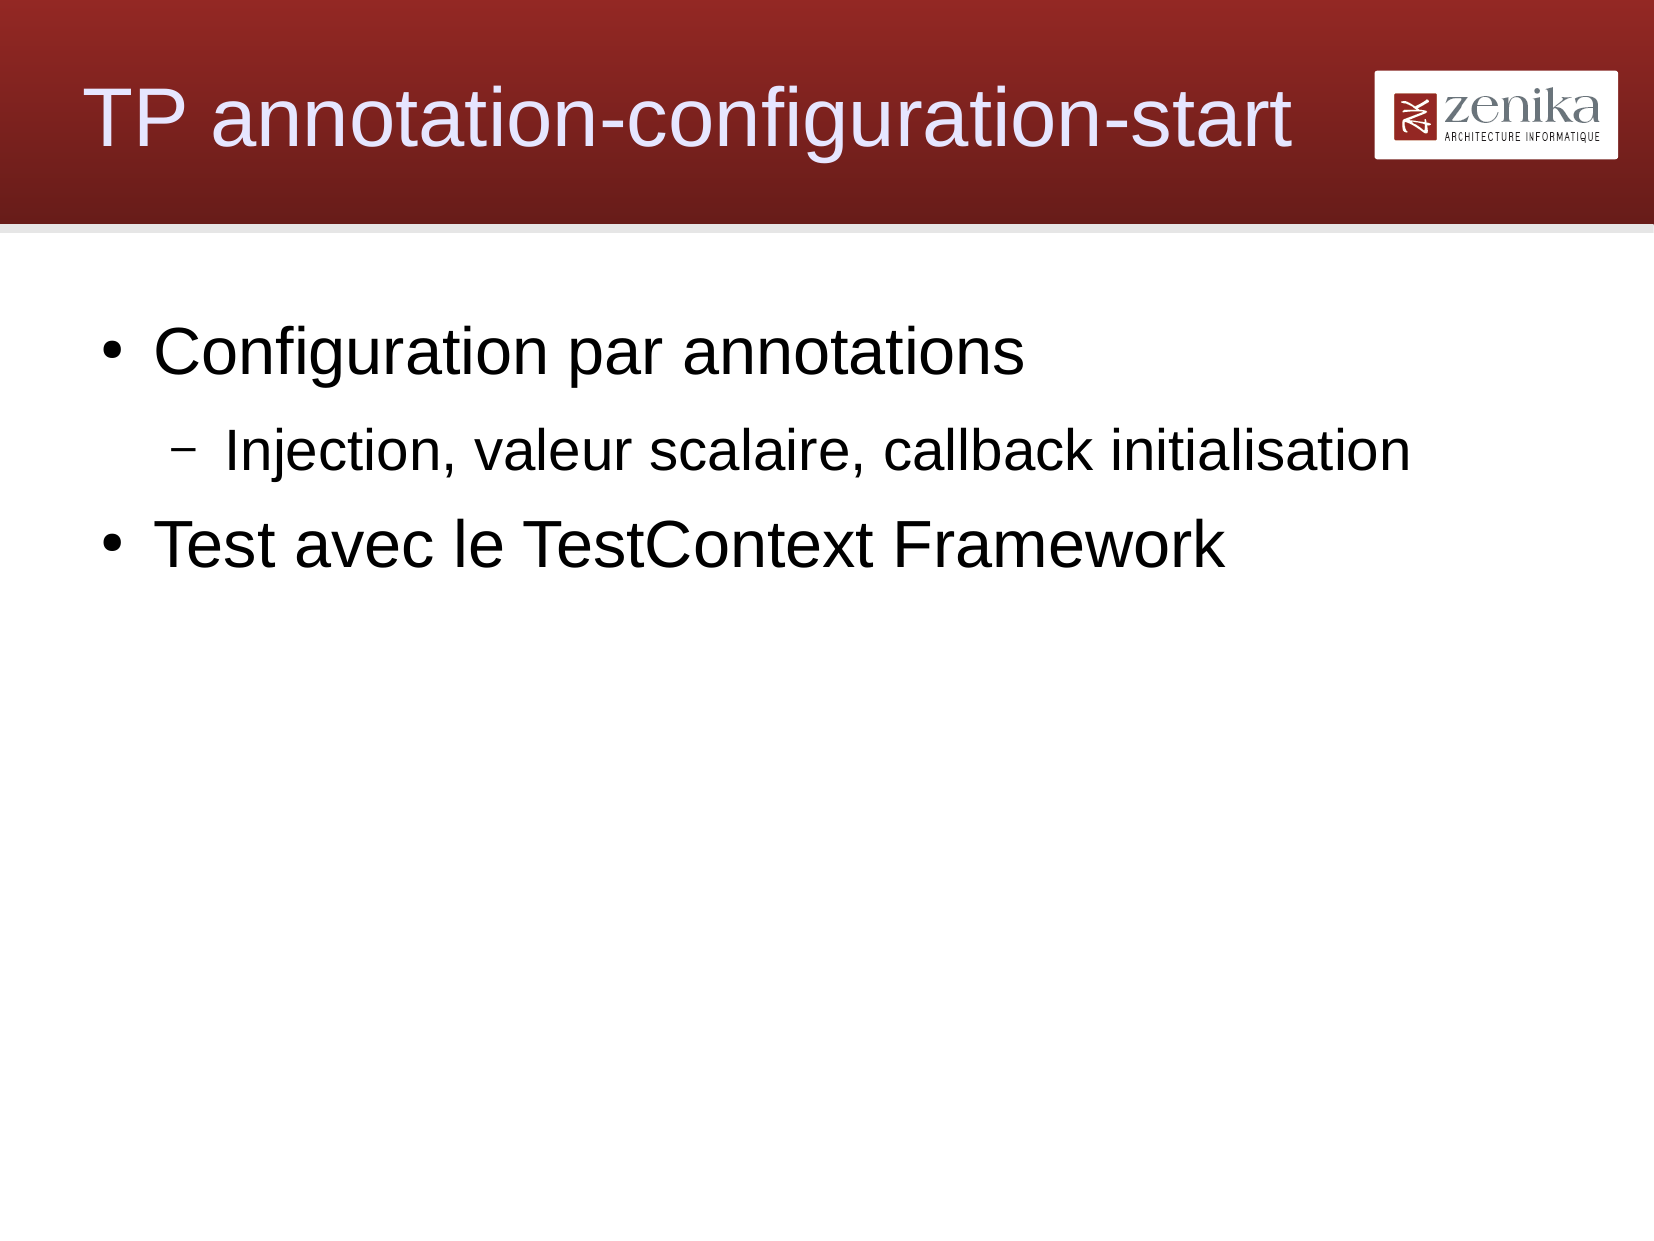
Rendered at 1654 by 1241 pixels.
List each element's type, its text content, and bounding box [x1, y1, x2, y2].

title TP annotation-configuration-start [82, 13, 1571, 222]
list Configuration par annotations Injection, valeur scalaire, callback initialisation Test avec le TestContext Framework [82, 313, 1538, 1034]
picture [1571, 82, 1600, 149]
